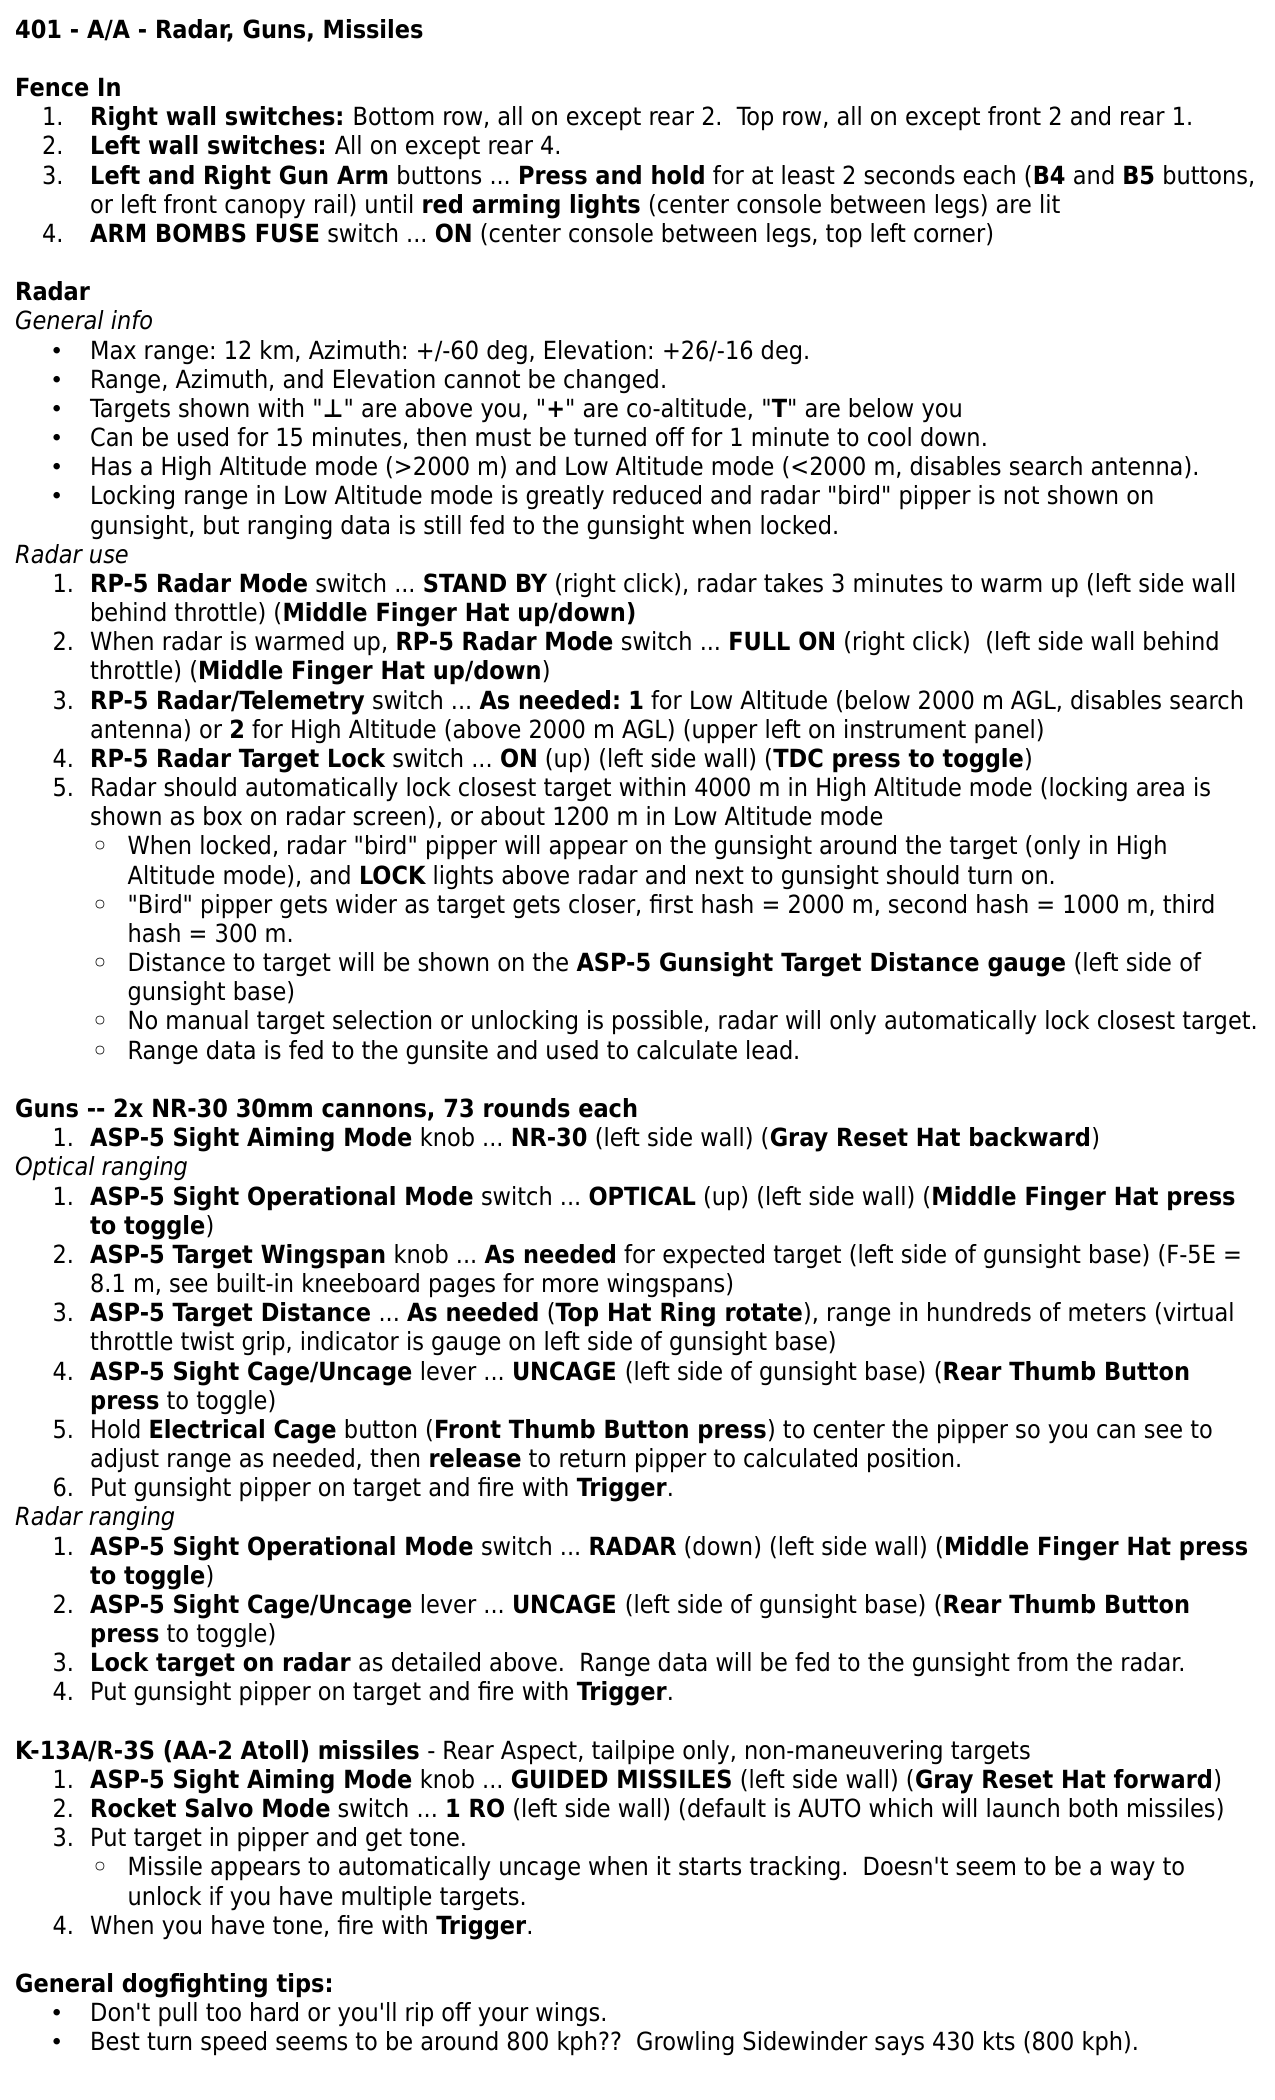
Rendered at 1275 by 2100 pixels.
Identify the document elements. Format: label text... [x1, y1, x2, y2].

list Right wall switches: Bottom row, all on except rear 2. Top row, all on except front 2 and rear 1. [52, 102, 1260, 132]
list Put gunsight pipper on target and fire with Trigger. [52, 1473, 1260, 1502]
text Radar [15, 277, 1260, 307]
list Left wall switches: All on except rear 4. [52, 132, 1260, 161]
list Missile appears to automatically uncage when it starts tracking. Doesn't seem to be a way to unlock if you have multiple targets. [90, 1852, 1260, 1911]
list ASP-5 Target Distance ... As needed (Top Hat Ring rotate), range in hundreds of meters (virtual throttle twist grip, indicator is gauge on left side of gunsight base) [52, 1298, 1260, 1357]
list When you have tone, fire with Trigger. [52, 1911, 1260, 1940]
text K-13A/R-3S (AA-2 Atoll) missiles - Rear Aspect, tailpipe only, non-maneuvering targets [15, 1736, 1260, 1765]
list RP-5 Radar/Telemetry switch ... As needed: 1 for Low Altitude (below 2000 m AGL, disables search antenna) or 2 for High Altitude (above 2000 m AGL) (upper left on instrument panel) [52, 686, 1260, 744]
list "Bird" pipper gets wider as target gets closer, first hash = 2000 m, second hash = 1000 m, third hash = 300 m. [90, 890, 1260, 948]
list Hold Electrical Cage button (Front Thumb Button press) to center the pipper so you can see to adjust range as needed, then release to return pipper to calculated position. [52, 1415, 1260, 1473]
list Best turn speed seems to be around 800 kph?? Growling Sidewinder says 430 kts (800 kph). [52, 2027, 1260, 2057]
list Left and Right Gun Arm buttons ... Press and hold for at least 2 seconds each (B4 and B5 buttons, or left front canopy rail) until red arming lights (center console between legs) are lit [52, 161, 1260, 219]
list Range data is fed to the gunsite and used to calculate lead. [90, 1036, 1260, 1065]
list ASP-5 Sight Operational Mode switch ... OPTICAL (up) (left side wall) (Middle Finger Hat press to toggle) [52, 1182, 1260, 1240]
list ASP-5 Sight Operational Mode switch ... RADAR (down) (left side wall) (Middle Finger Hat press to toggle) [52, 1532, 1260, 1590]
text Radar use [15, 540, 1260, 569]
list RP-5 Radar Mode switch ... STAND BY (right click), radar takes 3 minutes to warm up (left side wall behind throttle) (Middle Finger Hat up/down) [52, 569, 1260, 627]
list RP-5 Radar Target Lock switch ... ON (up) (left side wall) (TDC press to toggle) [52, 744, 1260, 773]
list When locked, radar "bird" pipper will appear on the gunsight around the target (only in High Altitude mode), and LOCK lights above radar and next to gunsight should turn on. [90, 832, 1260, 890]
list Locking range in Low Altitude mode is greatly reduced and radar "bird" pipper is not shown on gunsight, but ranging data is still fed to the gunsight when locked. [52, 482, 1260, 540]
list Rocket Salvo Mode switch ... 1 RO (left side wall) (default is AUTO which will launch both missiles) [52, 1794, 1260, 1823]
text Guns -- 2x NR-30 30mm cannons, 73 rounds each [15, 1094, 1260, 1123]
list ASP-5 Sight Aiming Mode knob ... NR-30 (left side wall) (Gray Reset Hat backward) [52, 1123, 1260, 1152]
list Don't pull too hard or you'll rip off your wings. [52, 1998, 1260, 2027]
list Distance to target will be shown on the ASP-5 Gunsight Target Distance gauge (left side of gunsight base) [90, 948, 1260, 1007]
list Put target in pipper and get tone. [52, 1823, 1260, 1852]
list When radar is warmed up, RP-5 Radar Mode switch ... FULL ON (right click) (left side wall behind throttle) (Middle Finger Hat up/down) [52, 627, 1260, 686]
list Can be used for 15 minutes, then must be turned off for 1 minute to cool down. [52, 423, 1260, 452]
text 401 - A/A - Radar, Guns, Missiles [15, 15, 1260, 44]
list Has a High Altitude mode (>2000 m) and Low Altitude mode (<2000 m, disables search antenna). [52, 452, 1260, 482]
list ARM BOMBS FUSE switch ... ON (center console between legs, top left corner) [52, 219, 1260, 248]
text General info [15, 307, 1260, 336]
list ASP-5 Target Wingspan knob ... As needed for expected target (left side of gunsight base) (F-5E = 8.1 m, see built-in kneeboard pages for more wingspans) [52, 1240, 1260, 1298]
text Optical ranging [15, 1152, 1260, 1182]
list Put gunsight pipper on target and fire with Trigger. [52, 1677, 1260, 1707]
list Lock target on radar as detailed above. Range data will be fed to the gunsight from the radar. [52, 1648, 1260, 1677]
text Radar ranging [15, 1502, 1260, 1532]
list ASP-5 Sight Cage/Uncage lever ... UNCAGE (left side of gunsight base) (Rear Thumb Button press to toggle) [52, 1357, 1260, 1415]
list Targets shown with "⊥" are above you, "+" are co-altitude, "T" are below you [52, 394, 1260, 423]
list No manual target selection or unlocking is possible, radar will only automatically lock closest target. [90, 1007, 1260, 1036]
list Radar should automatically lock closest target within 4000 m in High Altitude mode (locking area is shown as box on radar screen), or about 1200 m in Low Altitude mode [52, 773, 1260, 832]
list ASP-5 Sight Cage/Uncage lever ... UNCAGE (left side of gunsight base) (Rear Thumb Button press to toggle) [52, 1590, 1260, 1648]
text General dogfighting tips: [15, 1969, 1260, 1998]
list ASP-5 Sight Aiming Mode knob ... GUIDED MISSILES (left side wall) (Gray Reset Hat forward) [52, 1765, 1260, 1794]
text Fence In [15, 73, 1260, 102]
list Range, Azimuth, and Elevation cannot be changed. [52, 365, 1260, 394]
list Max range: 12 km, Azimuth: +/-60 deg, Elevation: +26/-16 deg. [52, 336, 1260, 365]
